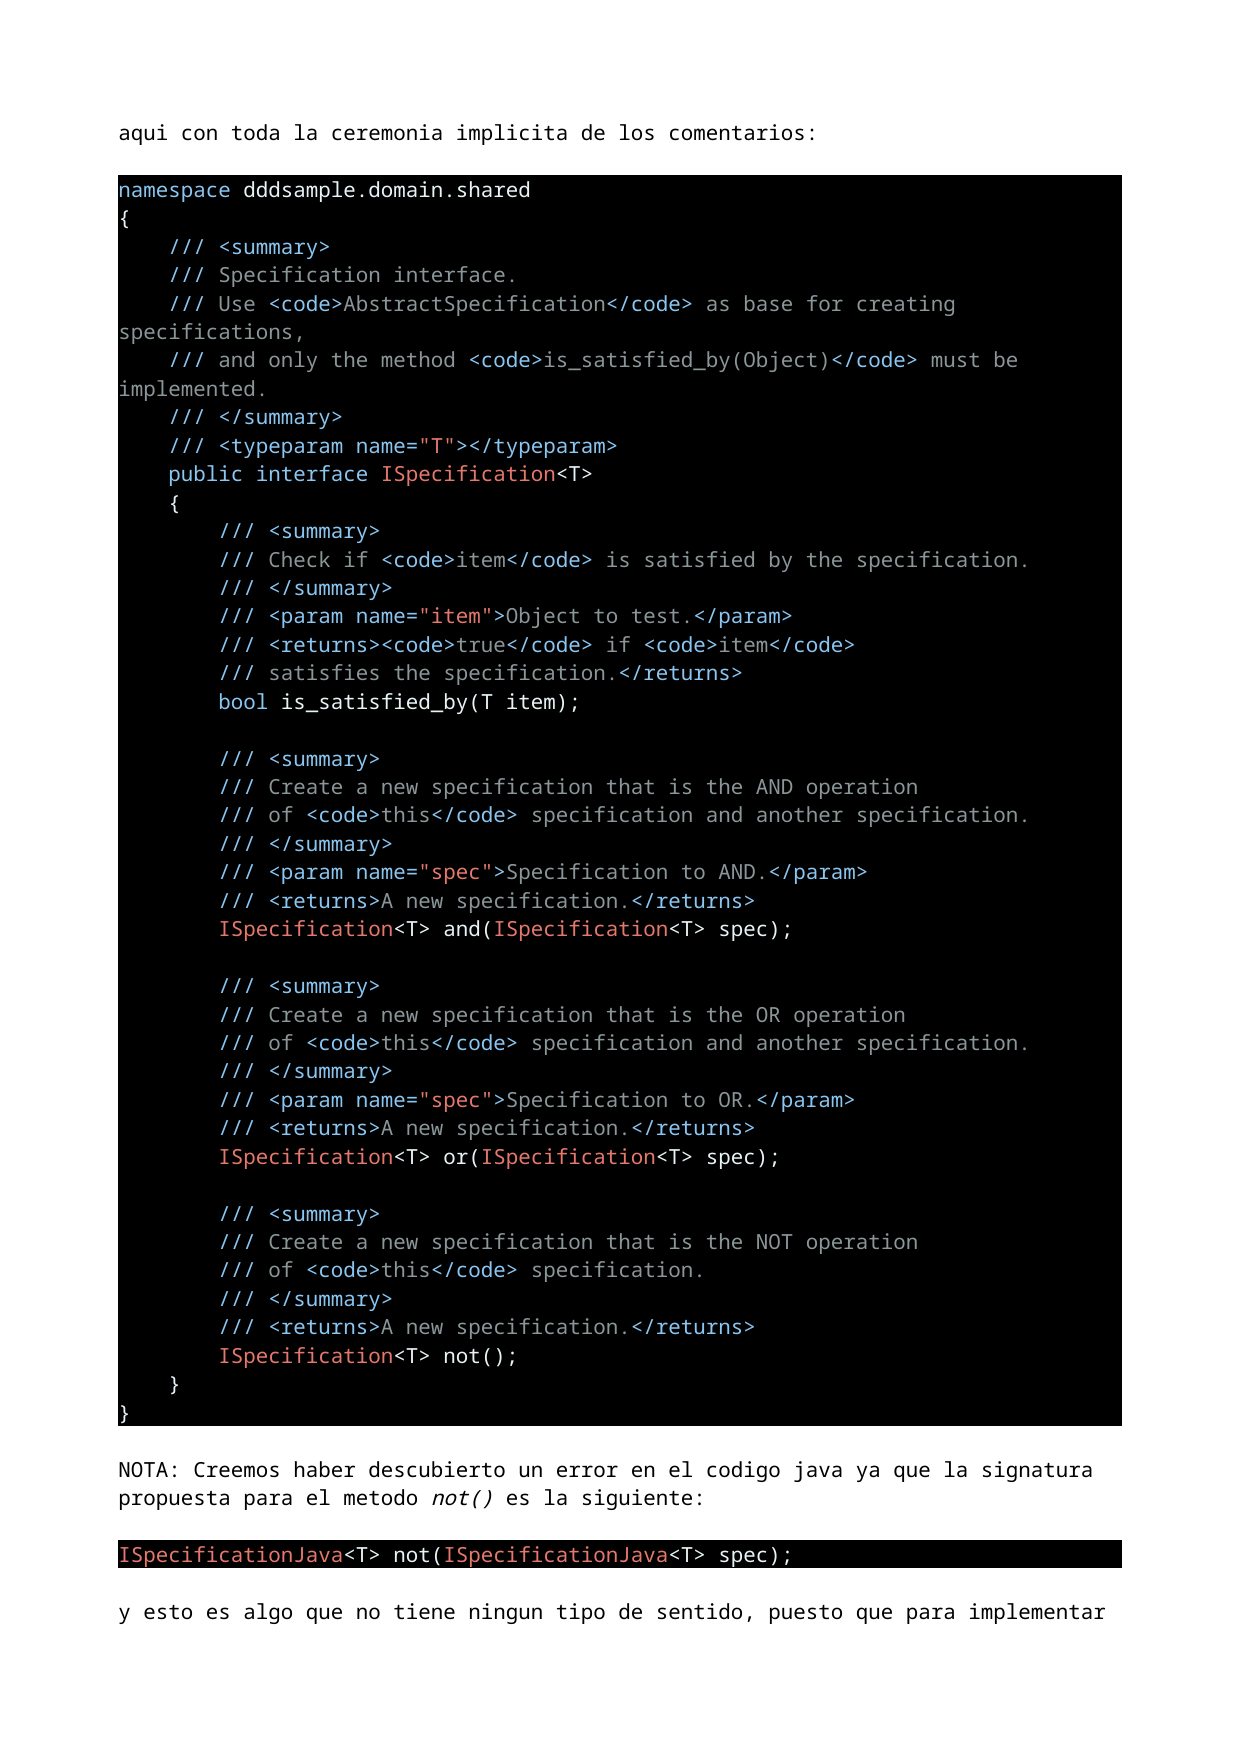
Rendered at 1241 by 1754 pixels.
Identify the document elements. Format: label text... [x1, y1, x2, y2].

text ISpecification<T> and(ISpecification<T> spec); [118, 914, 1122, 943]
text NOTA: Creemos haber descubierto un error en el codigo java ya que la signatura propuesta para el metodo not() es la siguiente: [118, 1455, 1122, 1512]
text /// Check if <code>item</code> is satisfied by the specification. [118, 545, 1122, 573]
text bool is_satisfied_by(T item); [118, 687, 1122, 715]
text /// Use <code>AbstractSpecification</code> as base for creating specifications, [118, 289, 1122, 346]
text /// <param name="spec">Specification to AND.</param> [118, 857, 1122, 886]
text { [118, 203, 1122, 232]
text ISpecification<T> not(); [118, 1341, 1122, 1369]
text /// Specification interface. [118, 260, 1122, 289]
text /// <param name="item">Object to test.</param> [118, 602, 1122, 630]
text /// Create a new specification that is the NOT operation [118, 1227, 1122, 1256]
text public interface ISpecification<T> [118, 459, 1122, 488]
text namespace dddsample.domain.shared [118, 175, 1122, 203]
text ISpecificationJava<T> not(ISpecificationJava<T> spec); [118, 1540, 1122, 1568]
text /// <returns>A new specification.</returns> [118, 886, 1122, 914]
text /// and only the method <code>is_satisfied_by(Object)</code> must be implemented. [118, 346, 1122, 402]
text { [118, 488, 1122, 516]
text ISpecification<T> or(ISpecification<T> spec); [118, 1142, 1122, 1170]
text /// </summary> [118, 1284, 1122, 1312]
text /// of <code>this</code> specification. [118, 1256, 1122, 1284]
text /// </summary> [118, 402, 1122, 431]
text /// <returns>A new specification.</returns> [118, 1312, 1122, 1341]
text } [118, 1369, 1122, 1398]
text /// <returns><code>true</code> if <code>item</code> [118, 630, 1122, 658]
text /// Create a new specification that is the AND operation [118, 772, 1122, 801]
text /// of <code>this</code> specification and another specification. [118, 1028, 1122, 1057]
text y esto es algo que no tiene ningun tipo de sentido, puesto que para implementar [118, 1597, 1122, 1625]
text /// of <code>this</code> specification and another specification. [118, 801, 1122, 829]
text /// <param name="spec">Specification to OR.</param> [118, 1085, 1122, 1113]
text /// <summary> [118, 744, 1122, 772]
text /// Create a new specification that is the OR operation [118, 1000, 1122, 1028]
text } [118, 1398, 1122, 1426]
text /// satisfies the specification.</returns> [118, 658, 1122, 687]
text /// </summary> [118, 1057, 1122, 1085]
text /// <typeparam name="T"></typeparam> [118, 431, 1122, 459]
text /// <returns>A new specification.</returns> [118, 1113, 1122, 1142]
text /// <summary> [118, 1199, 1122, 1227]
text /// </summary> [118, 573, 1122, 602]
text /// </summary> [118, 829, 1122, 857]
text /// <summary> [118, 516, 1122, 545]
text aqui con toda la ceremonia implicita de los comentarios: [118, 118, 1122, 147]
text /// <summary> [118, 971, 1122, 1000]
text /// <summary> [118, 232, 1122, 260]
